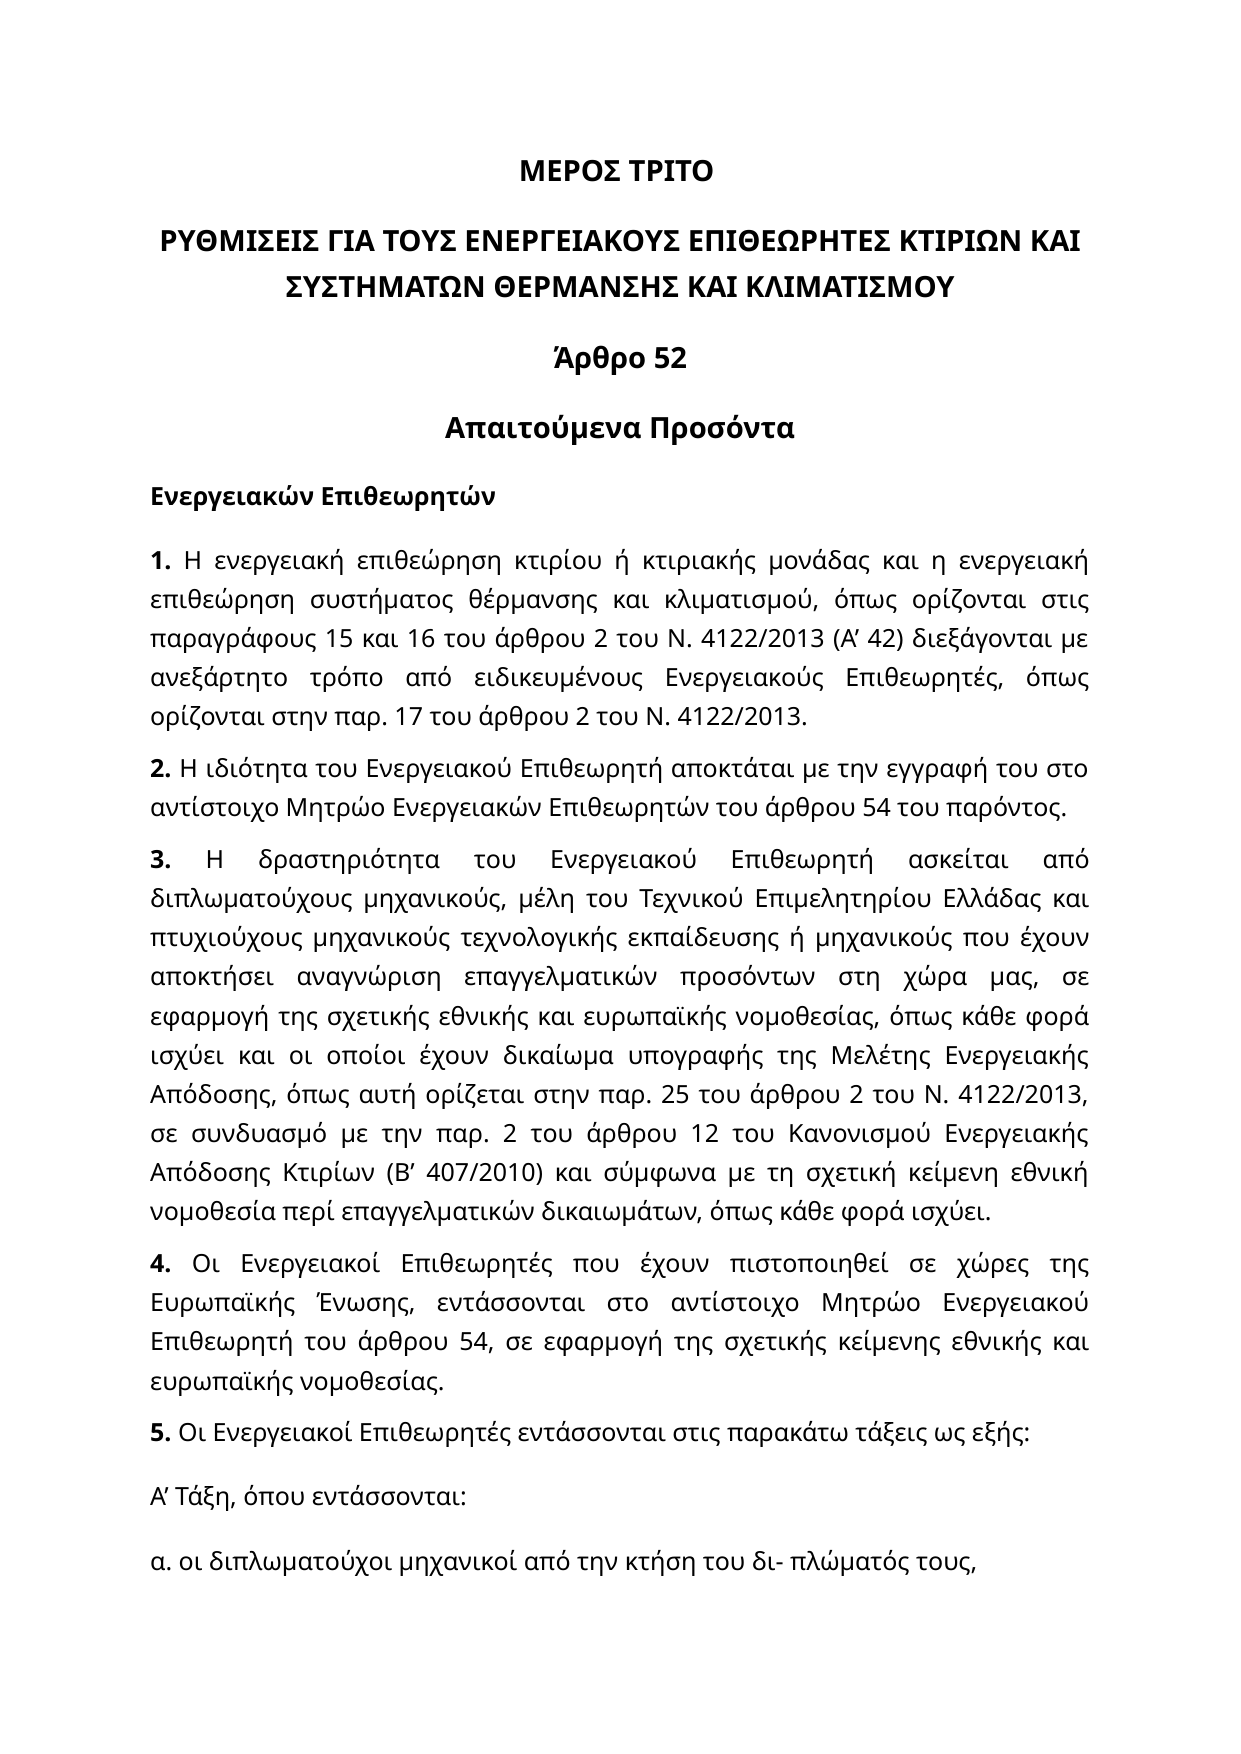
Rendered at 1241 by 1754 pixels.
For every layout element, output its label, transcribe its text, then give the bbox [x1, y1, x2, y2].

text 1. Η ενεργειακή επιθεώρηση κτιρίου ή κτιριακής μονάδας και η ενεργειακή επιθεώρηση συστήματος θέρμανσης και κλιματισμού, όπως ορίζονται στις παραγράφους 15 και 16 του άρθρου 2 του Ν. 4122/2013 (Α’ 42) διεξάγονται με ανεξάρτητο τρόπο από ειδικευμένους Ενεργειακούς Επιθεωρητές, όπως ορίζονται στην παρ. 17 του άρθρου 2 του Ν. 4122/2013. [150, 542, 1090, 733]
text 4. Οι Ενεργειακοί Επιθεωρητές που έχουν πιστοποιηθεί σε χώρες της Ευρωπαϊκής Ένωσης, εντάσσονται στο αντίστοιχο Μητρώο Ενεργειακού Επιθεωρητή του άρθρου 54, σε εφαρμογή της σχετικής κείμενης εθνικής και ευρωπαϊκής νομοθεσίας. [150, 1246, 1090, 1397]
subtitle ΡΥΘΜΙΣΕΙΣ ΓΙΑ ΤΟΥΣ ΕΝΕΡΓΕΙΑΚΟΥΣ ΕΠΙΘΕΩΡΗΤΕΣ ΚΤΙΡΙΩΝ ΚΑΙ ΣΥΣΤΗΜΑΤΩΝ ΘΕΡΜΑΝΣΗΣ ΚΑΙ ΚΛΙΜΑΤΙΣΜΟΥ [150, 221, 1090, 306]
subtitle Απαιτούμενα Προσόντα [150, 407, 1090, 447]
subtitle Άρθρο 52 [150, 337, 1090, 377]
text 5. Οι Ενεργειακοί Επιθεωρητές εντάσσονται στις παρακάτω τάξεις ως εξής: [150, 1415, 1090, 1449]
text Ενεργειακών Επιθεωρητών [150, 478, 1090, 512]
text 3. Η δραστηριότητα του Ενεργειακού Επιθεωρητή ασκείται από διπλωματούχους μηχανικούς, μέλη του Τεχνικού Επιμελητηρίου Ελλάδας και πτυχιούχους μηχανικούς τεχνολογικής εκπαίδευσης ή μηχανικούς που έχουν αποκτήσει αναγνώριση επαγγελματικών προσόντων στη χώρα μας, σε εφαρμογή της σχετικής εθνικής και ευρωπαϊκής νομοθεσίας, όπως κάθε φορά ισχύει και οι οποίοι έχουν δικαίωμα υπογραφής της Μελέτης Ενεργειακής Απόδοσης, όπως αυτή ορίζεται στην παρ. 25 του άρθρου 2 του Ν. 4122/2013, σε συνδυασμό με την παρ. 2 του άρθρου 12 του Κανονισμού Ενεργειακής Απόδοσης Κτιρίων (Β’ 407/2010) και σύμφωνα με τη σχετική κείμενη εθνική νομοθεσία περί επαγγελματικών δικαιωμάτων, όπως κάθε φορά ισχύει. [150, 841, 1090, 1228]
text 2. Η ιδιότητα του Ενεργειακού Επιθεωρητή αποκτάται με την εγγραφή του στο αντίστοιχο Μητρώο Ενεργειακών Επιθεωρητών του άρθρου 54 του παρόντος. [150, 751, 1090, 824]
subtitle ΜΕΡΟΣ ΤΡΙΤΟ [150, 150, 1090, 190]
text Α’ Τάξη, όπου εντάσσονται: [150, 1479, 1090, 1513]
text α. οι διπλωματούχοι μηχανικοί από την κτήση του δι- πλώματός τους, [150, 1543, 1090, 1577]
